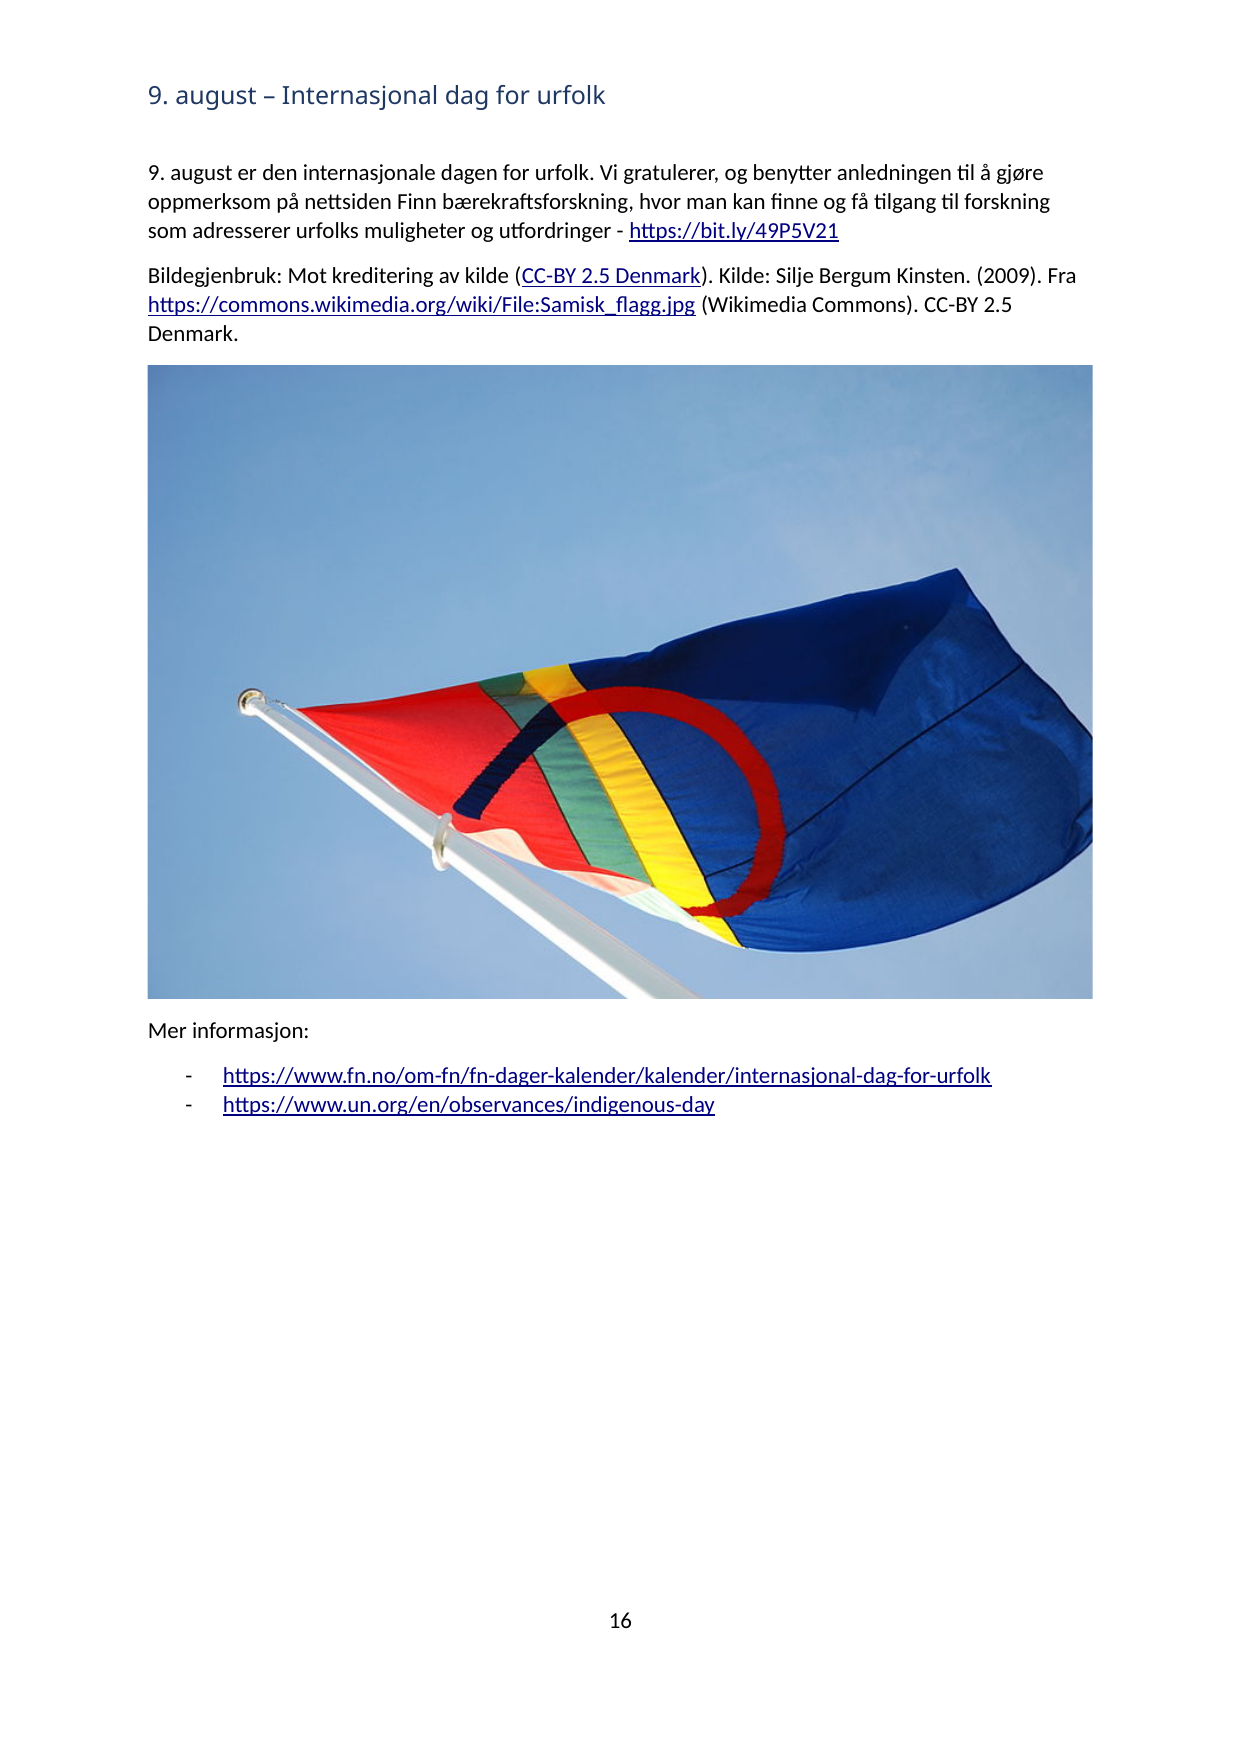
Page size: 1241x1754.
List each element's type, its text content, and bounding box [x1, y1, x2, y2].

text Mer informasjon: [148, 1016, 1093, 1044]
subtitle 9. august – Internasjonal dag for urfolk [148, 78, 1093, 112]
text Bildegjenbruk: Mot kreditering av kilde (CC-BY 2.5 Denmark). Kilde: Silje Bergum Kinsten. (2009). Fra https://commons.wikimedia.org/wiki/File:Samisk_flagg.jpg (Wikimedia Commons). CC-BY 2.5 Denmark. [148, 262, 1093, 347]
list https://www.fn.no/om-fn/fn-dager-kalender/kalender/internasjonal-dag-for-urfolk [185, 1061, 1093, 1089]
text 9. august er den internasjonale dagen for urfolk. Vi gratulerer, og benytter anledningen til å gjøre oppmerksom på nettsiden Finn bærekraftsforskning, hvor man kan finne og få tilgang til forskning som adresserer urfolks muligheter og utfordringer - https://bit.ly/49P5V21 [148, 158, 1093, 244]
list https://www.un.org/en/observances/indigenous-day [185, 1090, 1093, 1118]
